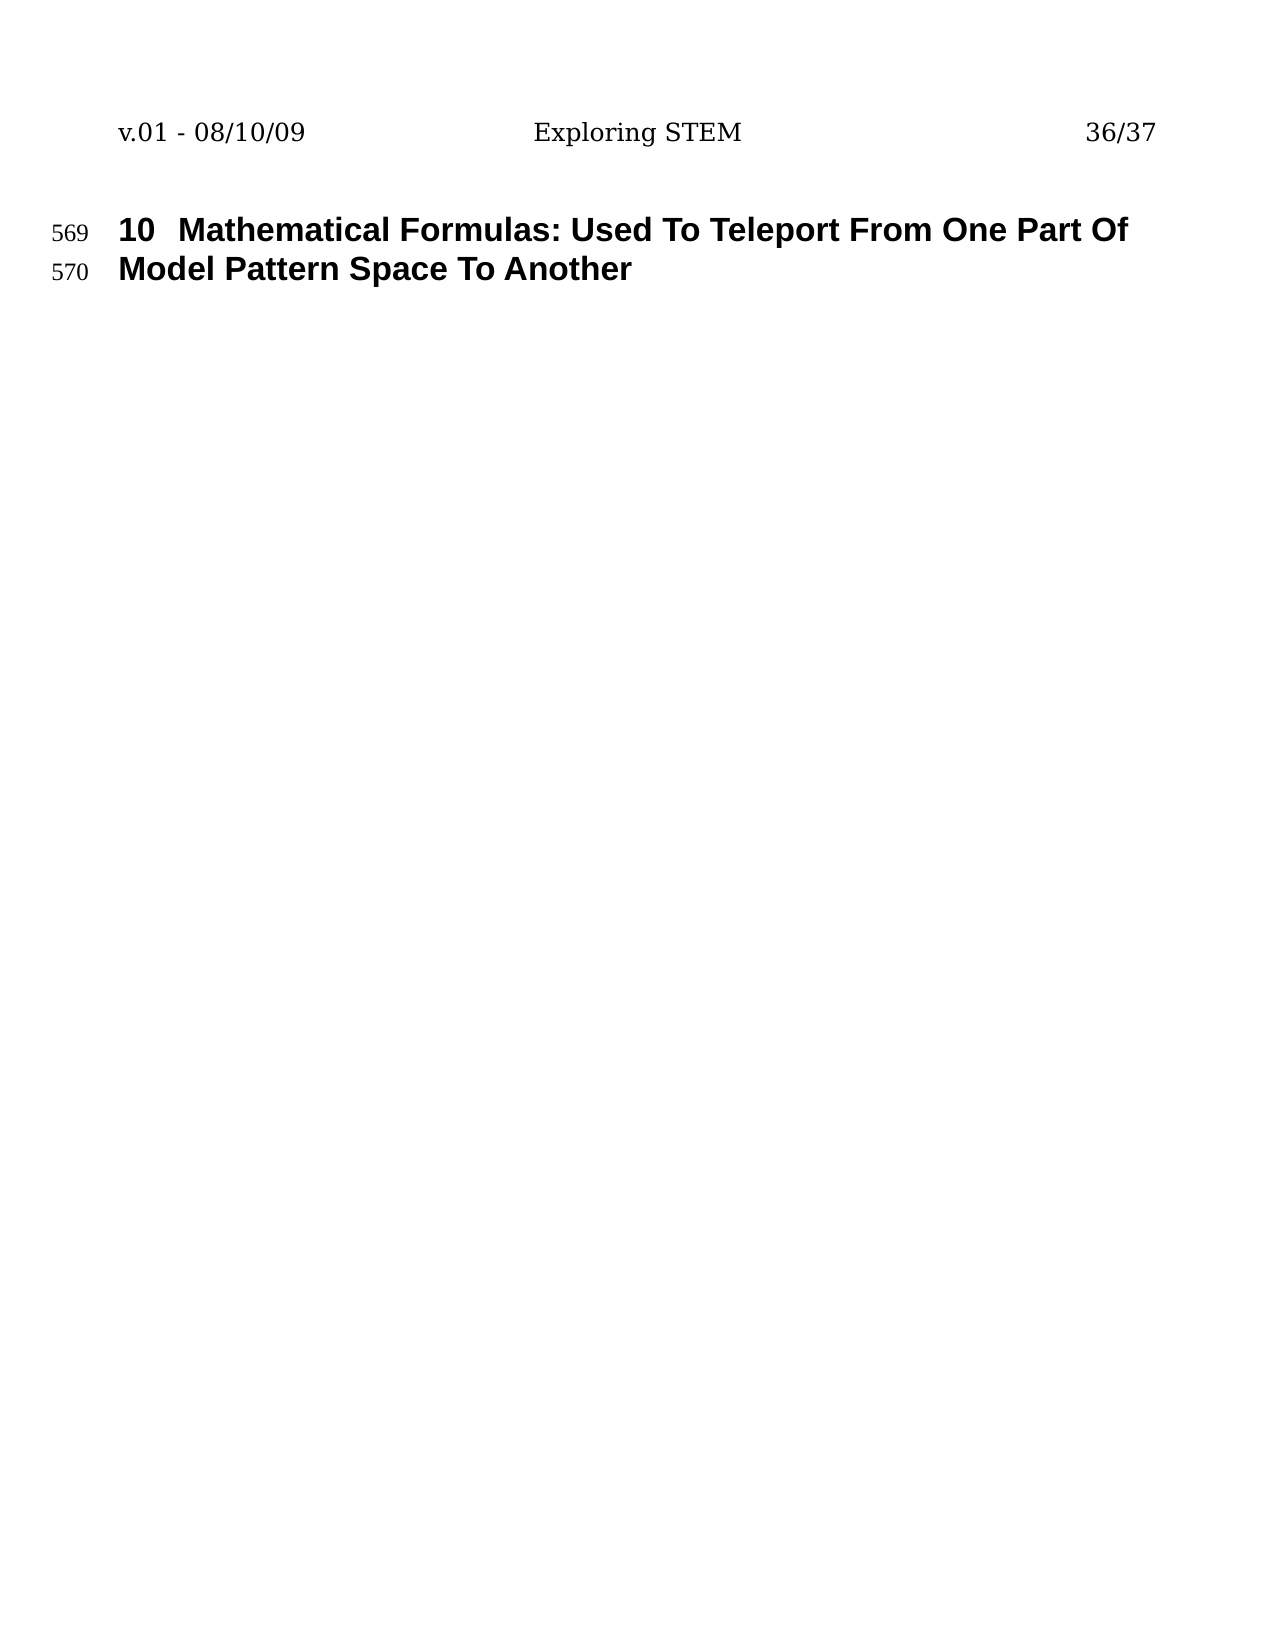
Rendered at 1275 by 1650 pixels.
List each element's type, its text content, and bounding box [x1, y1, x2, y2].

subtitle Mathematical Formulas: Used To Teleport From One Part Of Model Pattern Space To Another [118, 210, 1157, 287]
